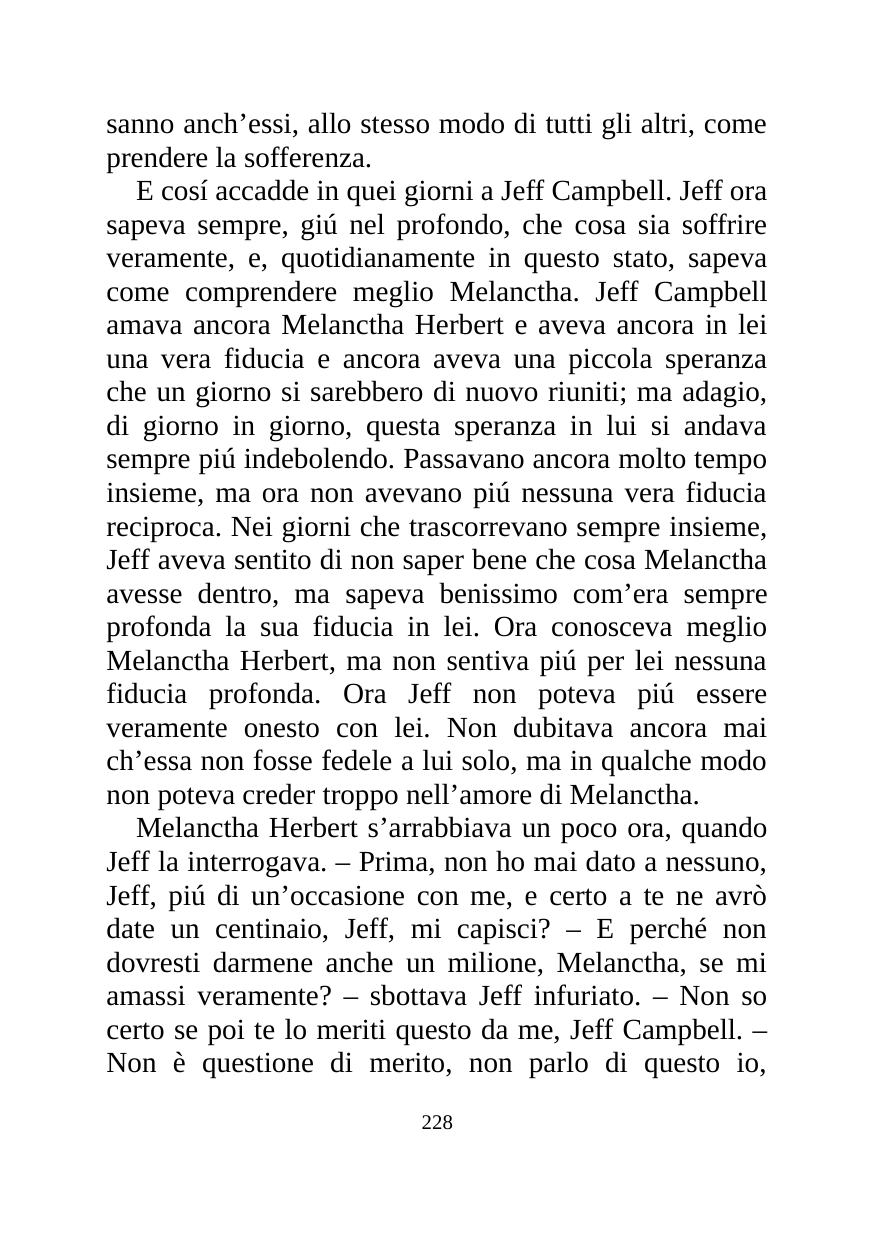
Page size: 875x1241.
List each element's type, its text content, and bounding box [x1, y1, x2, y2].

text E cosí accadde in quei giorni a Jeff Campbell. Jeff ora sapeva sempre, giú nel profondo, che cosa sia soffrire veramente, e, quotidianamente in questo stato, sapeva come comprendere meglio Melanctha. Jeff Campbell amava ancora Melanctha Herbert e aveva ancora in lei una vera fiducia e ancora aveva una piccola speranza che un giorno si sarebbero di nuovo riuniti; ma adagio, di giorno in giorno, questa speranza in lui si andava sempre piú indebolendo. Passavano ancora molto tempo insieme, ma ora non avevano piú nessuna vera fiducia reciproca. Nei giorni che trascorrevano sempre insieme, Jeff aveva sentito di non saper bene che cosa Melanctha avesse dentro, ma sapeva benissimo com’era sempre profonda la sua fiducia in lei. Ora conosceva meglio Melanctha Herbert, ma non sentiva piú per lei nessuna fiducia profonda. Ora Jeff non poteva piú essere veramente onesto con lei. Non dubitava ancora mai ch’essa non fosse fedele a lui solo, ma in qualche modo non poteva creder troppo nell’amore di Melanctha. [106, 173, 768, 811]
text Melanctha Herbert s’arrabbiava un poco ora, quando Jeff la interrogava. – Prima, non ho mai dato a nessuno, Jeff, piú di un’occasione con me, e certo a te ne avrò date un centinaio, Jeff, mi capisci? – E perché non dovresti darmene anche un milione, Melanctha, se mi amassi veramente? – sbottava Jeff infuriato. – Non so certo se poi te lo meriti questo da me, Jeff Campbell. – Non è questione di merito, non parlo di questo io, [106, 811, 768, 1079]
text sanno anch’essi, allo stesso modo di tutti gli altri, come prendere la sofferenza. [106, 106, 768, 173]
